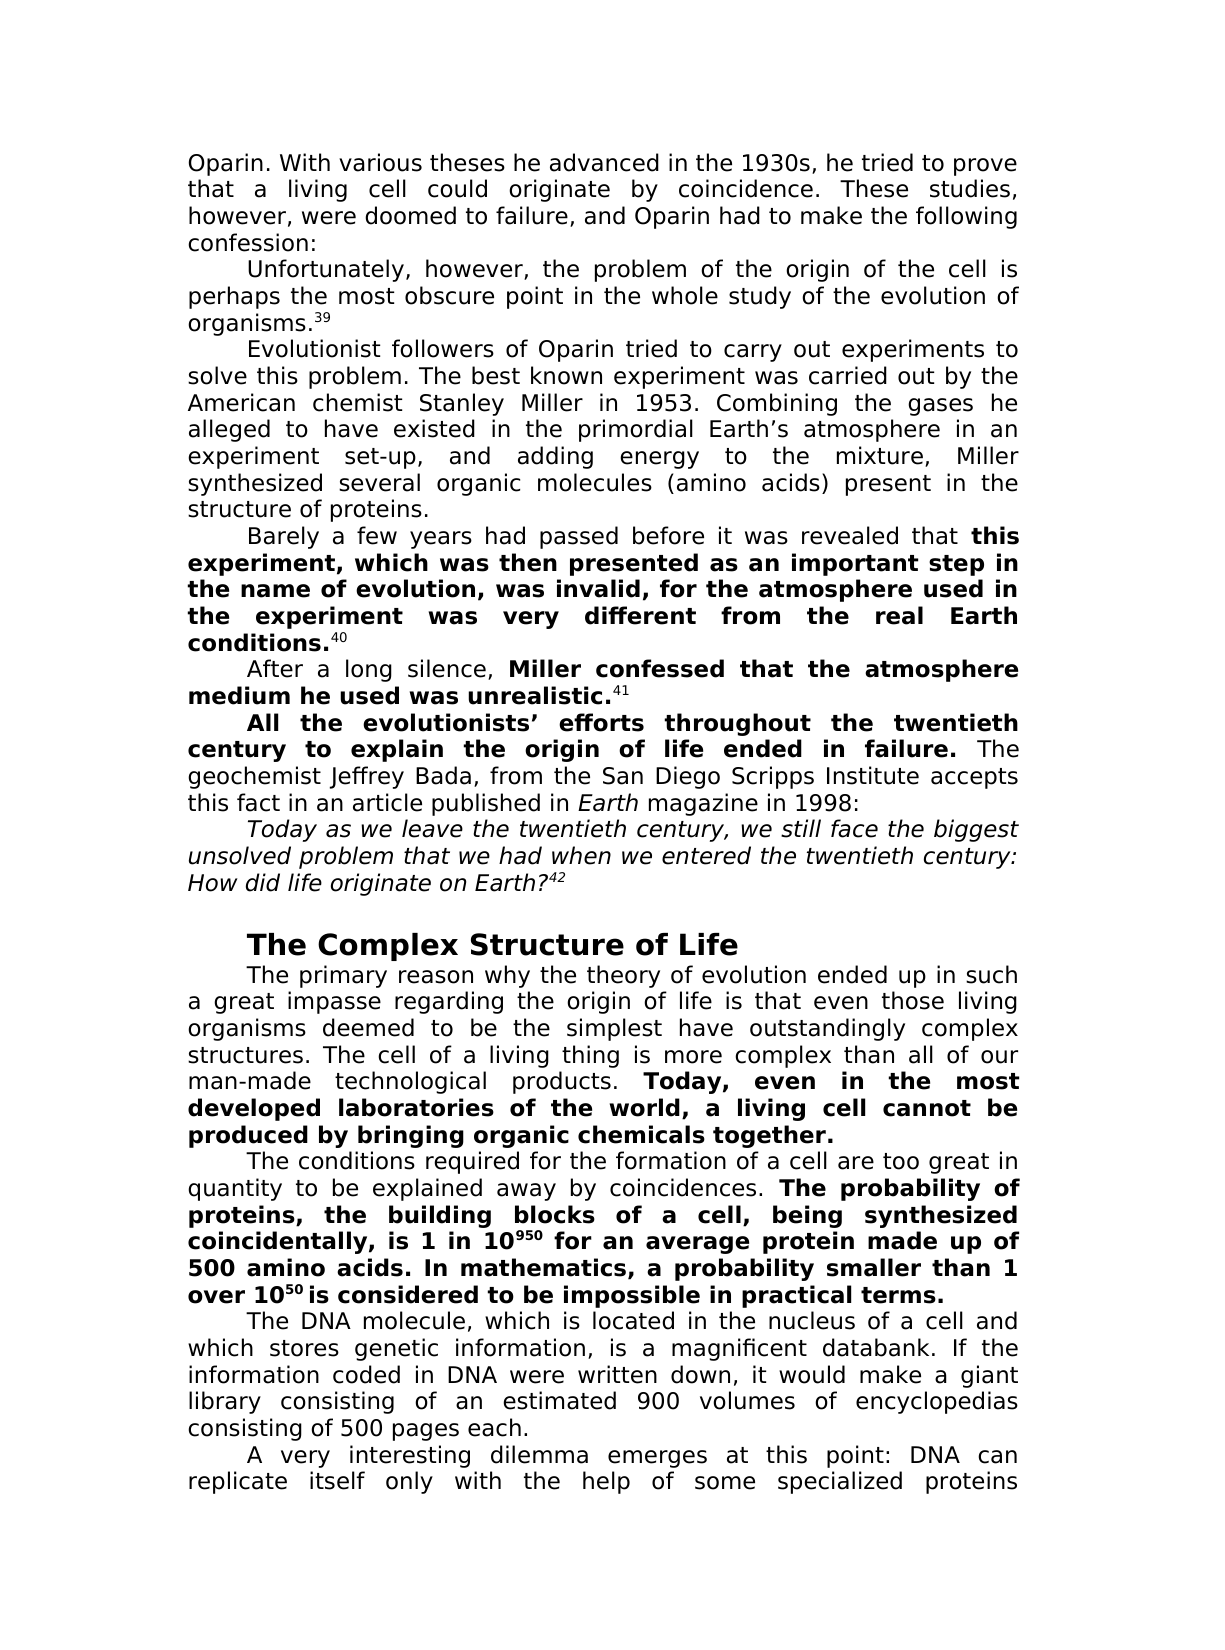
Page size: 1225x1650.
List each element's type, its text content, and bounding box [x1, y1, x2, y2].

text The DNA molecule, which is located in the nucleus of a cell and which stores genetic information, is a magnificent databank. If the information coded in DNA were written down, it would make a giant library consisting of an estimated 900 volumes of encyclopedias consisting of 500 pages each. [187, 1308, 1020, 1442]
text The Complex Structure of Life [187, 928, 1020, 962]
text A very interesting dilemma emerges at this point: DNA can replicate itself only with the help of some specialized proteins [187, 1442, 1020, 1495]
text Oparin. With various theses he advanced in the 1930s, he tried to prove that a living cell could originate by coincidence. These studies, however, were doomed to failure, and Oparin had to make the following confession: [187, 150, 1020, 257]
text Today as we leave the twentieth century, we still face the biggest unsolved problem that we had when we entered the twentieth century: How did life originate on Earth?42 [187, 817, 1020, 897]
text Unfortunately, however, the problem of the origin of the cell is perhaps the most obscure point in the whole study of the evolution of organisms.39 [187, 257, 1020, 337]
text All the evolutionists’ efforts throughout the twentieth century to explain the origin of life ended in failure. The geochemist Jeffrey Bada, from the San Diego Scripps Institute accepts this fact in an article published in Earth magazine in 1998: [187, 710, 1020, 817]
text Evolutionist followers of Oparin tried to carry out experiments to solve this problem. The best known experiment was carried out by the American chemist Stanley Miller in 1953. Combining the gases he alleged to have existed in the primordial Earth’s atmosphere in an experiment set-up, and adding energy to the mixture, Miller synthesized several organic molecules (amino acids) present in the structure of proteins. [187, 337, 1020, 523]
text After a long silence, Miller confessed that the atmosphere medium he used was unrealistic.41 [187, 657, 1020, 710]
text The conditions required for the formation of a cell are too great in quantity to be explained away by coincidences. The probability of proteins, the building blocks of a cell, being synthesized coincidentally, is 1 in 10950 for an average protein made up of 500 amino acids. In mathematics, a probability smaller than 1 over 1050 is considered to be impossible in practical terms. [187, 1148, 1020, 1308]
text Barely a few years had passed before it was revealed that this experiment, which was then presented as an important step in the name of evolution, was invalid, for the atmosphere used in the experiment was very different from the real Earth conditions.40 [187, 523, 1020, 657]
text The primary reason why the theory of evolution ended up in such a great impasse regarding the origin of life is that even those living organisms deemed to be the simplest have outstandingly complex structures. The cell of a living thing is more complex than all of our man-made technological products. Today, even in the most developed laboratories of the world, a living cell cannot be produced by bringing organic chemicals together. [187, 962, 1020, 1148]
